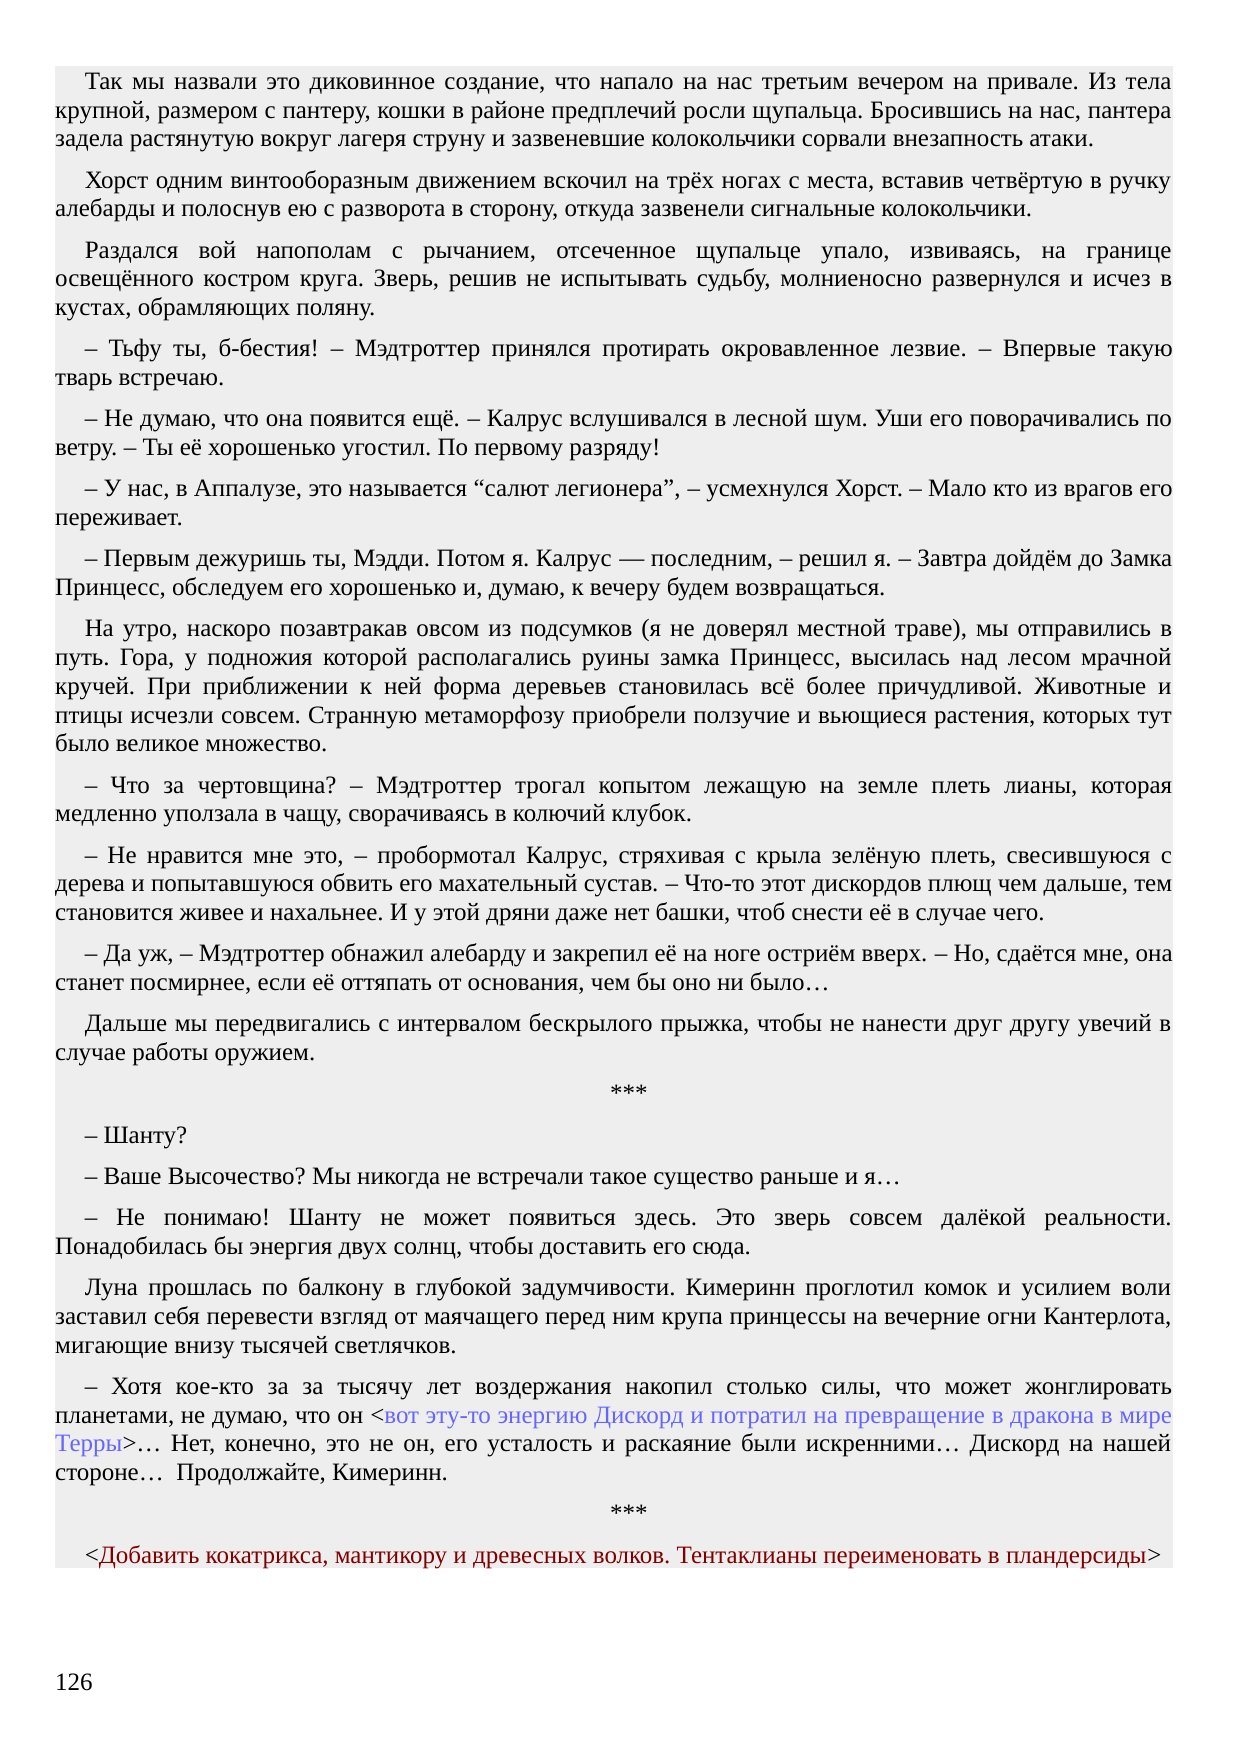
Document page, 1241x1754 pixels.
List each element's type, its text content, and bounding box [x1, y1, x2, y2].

text Дальше мы передвигались с интервалом бескрылого прыжка, чтобы не нанести друг другу увечий в случае работы оружием. [55, 1008, 1173, 1066]
text Так мы назвали это диковинное создание, что напало на нас третьим вечером на привале. Из тела крупной, размером с пантеру, кошки в районе предплечий росли щупальца. Бросившись на нас, пантера задела растянутую вокруг лагеря струну и зазвеневшие колокольчики сорвали внезапность атаки. [55, 66, 1173, 152]
text – Да уж, – Мэдтроттер обнажил алебарду и закрепил её на ноге остриём вверх. – Но, сдаётся мне, она станет посмирнее, если её оттяпать от основания, чем бы оно ни было… [55, 938, 1173, 996]
text *** [55, 1498, 1173, 1527]
text – Первым дежуришь ты, Мэдди. Потом я. Калрус — последним, – решил я. – Завтра дойдём до Замка Принцесс, обследуем его хорошенько и, думаю, к вечеру будем возвращаться. [55, 543, 1173, 601]
text – Не понимаю! Шанту не может появиться здесь. Это зверь совсем далёкой реальности. Понадобилась бы энергия двух солнц, чтобы доставить его сюда. [55, 1202, 1173, 1260]
text – Не нравится мне это, – пробормотал Калрус, стряхивая с крыла зелёную плеть, свесившуюся с дерева и попытавшуюся обвить его махательный сустав. – Что-то этот дискордов плющ чем дальше, тем становится живее и нахальнее. И у этой дряни даже нет башки, чтоб снести её в случае чего. [55, 840, 1173, 926]
text – Что за чертовщина? – Мэдтроттер трогал копытом лежащую на земле плеть лианы, которая медленно уползала в чащу, сворачиваясь в колючий клубок. [55, 770, 1173, 827]
text – Тьфу ты, б-бестия! – Мэдтроттер принялся протирать окровавленное лезвие. – Впервые такую тварь встречаю. [55, 333, 1173, 391]
text – Шанту? [55, 1120, 1173, 1148]
text Раздался вой напополам с рычанием, отсеченное щупальце упало, извиваясь, на границе освещённого костром круга. Зверь, решив не испытывать судьбу, молниеносно развернулся и исчез в кустах, обрамляющих поляну. [55, 235, 1173, 321]
text <Добавить кокатрикса, мантикору и древесных волков. Тентаклианы переименовать в пландерсиды> [55, 1540, 1173, 1568]
text Луна прошлась по балкону в глубокой задумчивости. Кимеринн проглотил комок и усилием воли заставил себя перевести взгляд от маячащего перед ним крупа принцессы на вечерние огни Кантерлота, мигающие внизу тысячей светлячков. [55, 1272, 1173, 1358]
text – Хотя кое-кто за за тысячу лет воздержания накопил столько силы, что может жонглировать планетами, не думаю, что он <вот эту-то энергию Дискорд и потратил на превращение в дракона в мире Терры>… Нет, конечно, это не он, его усталость и раскаяние были искренними… Дискорд на нашей стороне… Продолжайте, Кимеринн. [55, 1371, 1173, 1486]
text *** [55, 1078, 1173, 1107]
text – У нас, в Аппалузе, это называется “салют легионера”, – усмехнулся Хорст. – Мало кто из врагов его переживает. [55, 473, 1173, 531]
text На утро, наскоро позавтракав овсом из подсумков (я не доверял местной траве), мы отправились в путь. Гора, у подножия которой располагались руины замка Принцесс, высилась над лесом мрачной кручей. При приближении к ней форма деревьев становилась всё более причудливой. Животные и птицы исчезли совсем. Странную метаморфозу приобрели ползучие и вьющиеся растения, которых тут было великое множество. [55, 613, 1173, 757]
text – Не думаю, что она появится ещё. – Калрус вслушивался в лесной шум. Уши его поворачивались по ветру. – Ты её хорошенько угостил. По первому разряду! [55, 403, 1173, 461]
text Хорст одним винтооборазным движением вскочил на трёх ногах с места, вставив четвёртую в ручку алебарды и полоснув ею с разворота в сторону, откуда зазвенели сигнальные колокольчики. [55, 165, 1173, 222]
text – Ваше Высочество? Мы никогда не встречали такое существо раньше и я… [55, 1161, 1173, 1190]
